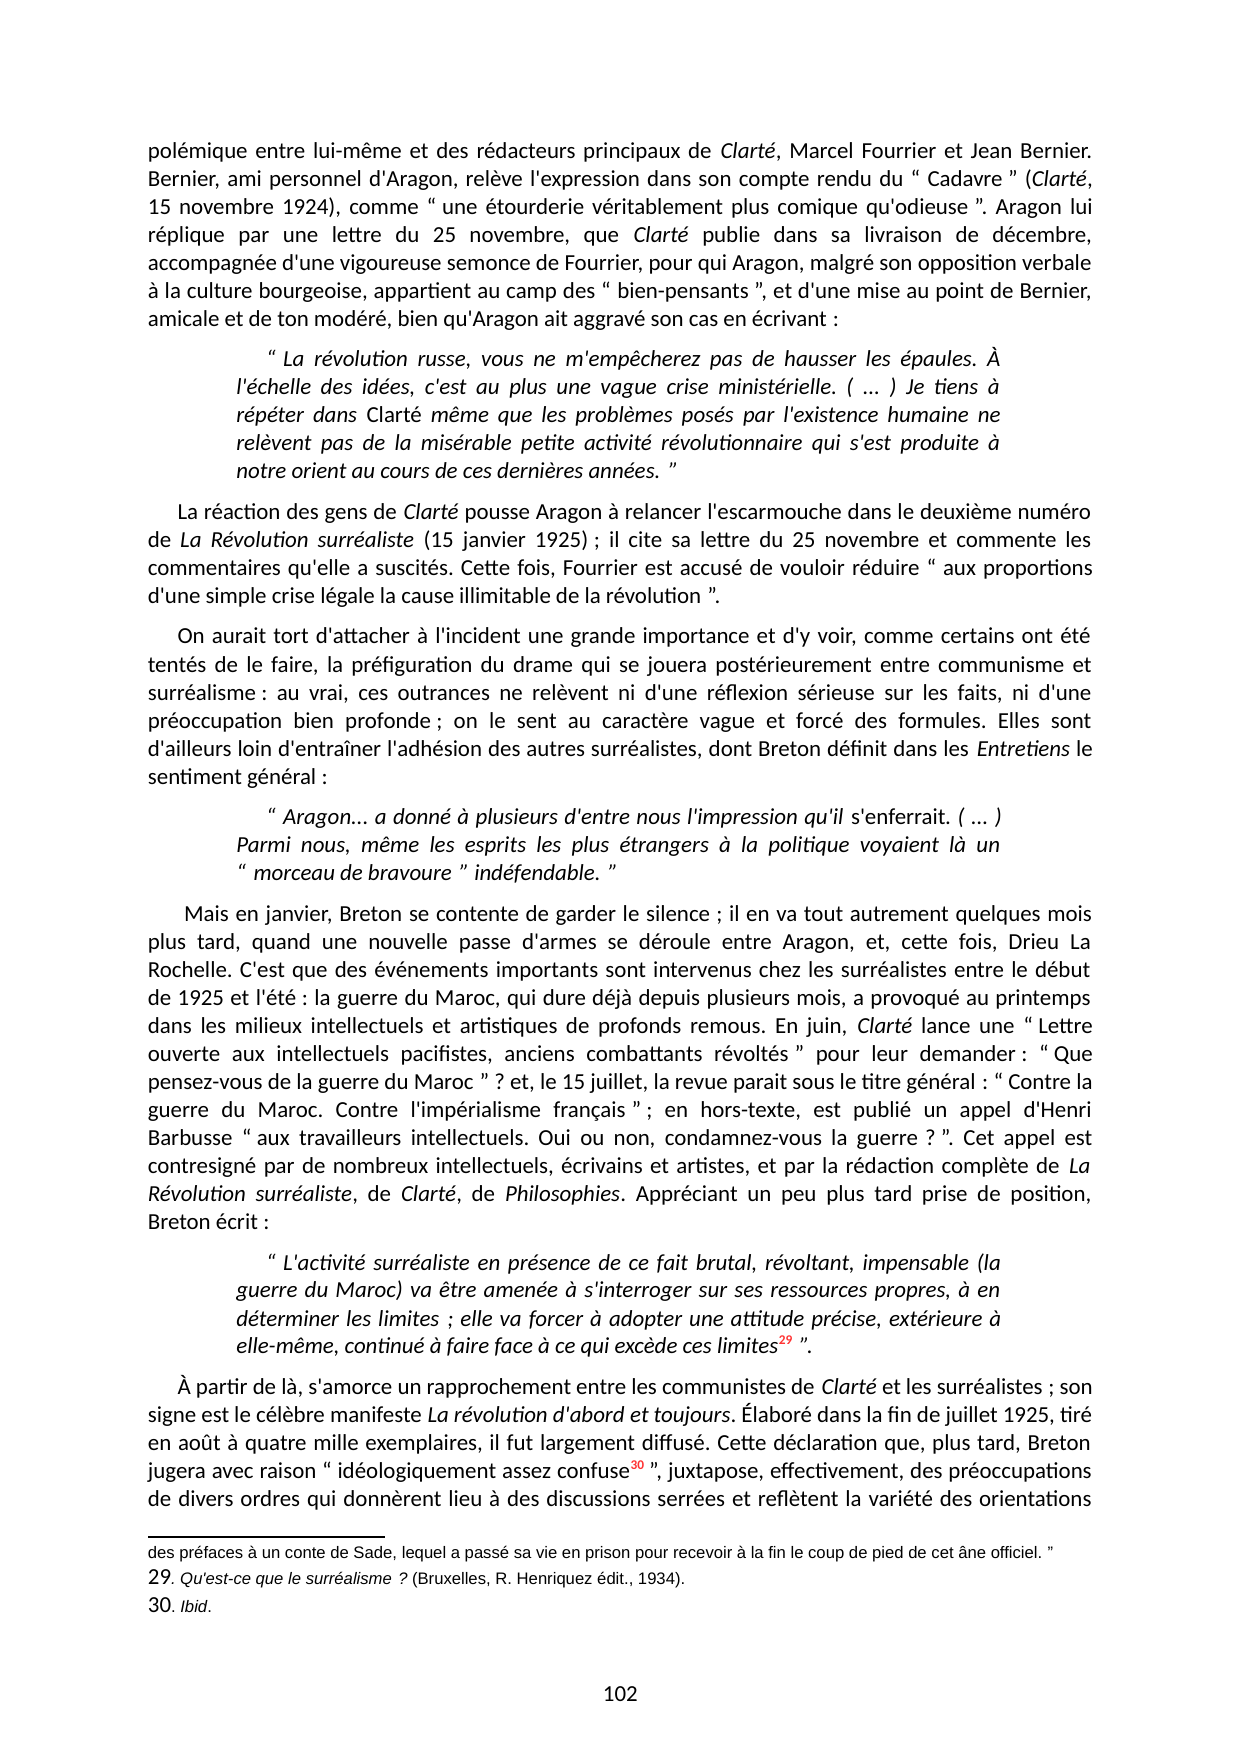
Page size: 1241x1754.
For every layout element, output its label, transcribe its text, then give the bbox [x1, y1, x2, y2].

text “ La révolution russe, vous ne m'empêcherez pas de hausser les épaules. À l'échelle des idées, c'est au plus une vague crise ministérielle. ( ... ) Je tiens à répéter dans Clarté même que les problèmes posés par l'existence humaine ne relèvent pas de la misérable petite activité révolutionnaire qui s'est produite à notre orient au cours de ces dernières années. ” [236, 344, 1004, 484]
text “ Aragon... a donné à plusieurs d'entre nous l'impression qu'il s'enferrait. ( ... ) Parmi nous, même les esprits les plus étrangers à la politique voyaient là un “ morceau de bravoure ” indéfendable. ” [236, 802, 1004, 886]
text des préfaces à un conte de Sade, lequel a passé sa vie en prison pour recevoir à la fin le coup de pied de cet âne officiel. ” [148, 1543, 1093, 1562]
text On aurait tort d'attacher à l'incident une grande importance et d'y voir, comme certains ont été tentés de le faire, la préfiguration du drame qui se jouera postérieurement entre communisme et surréalisme : au vrai, ces outrances ne relèvent ni d'une réflexion sérieuse sur les faits, ni d'une préoccupation bien profonde ; on le sent au caractère vague et forcé des formules. Elles sont d'ailleurs loin d'entraîner l'adhésion des autres surréalistes, dont Breton définit dans les Entretiens le sentiment général : [148, 622, 1093, 790]
text Mais en janvier, Breton se contente de garder le silence ; il en va tout autrement quelques mois plus tard, quand une nouvelle passe d'armes se déroule entre Aragon, et, cette fois, Drieu La Rochelle. C'est que des événements importants sont intervenus chez les surréalistes entre le début de 1925 et l'été : la guerre du Maroc, qui dure déjà depuis plusieurs mois, a provoqué au printemps dans les milieux intellectuels et artistiques de profonds remous. En juin, Clarté lance une “ Lettre ouverte aux intellectuels pacifistes, anciens combattants révoltés ” pour leur demander : “ Que pensez-vous de la guerre du Maroc ” ? et, le 15 juillet, la revue parait sous le titre général : “ Contre la guerre du Maroc. Contre l'impérialisme français ” ; en hors-texte, est publié un appel d'Henri Barbusse “ aux travailleurs intellectuels. Oui ou non, condamnez-vous la guerre ? ”. Cet appel est contresigné par de nombreux intellectuels, écrivains et artistes, et par la rédaction complète de La Révolution surréaliste, de Clarté, de Philosophies. Appréciant un peu plus tard prise de position, Breton écrit : [148, 899, 1093, 1235]
text “ L'activité surréaliste en présence de ce fait brutal, révoltant, impensable (la guerre du Maroc) va être amenée à s'interroger sur ses ressources propres, à en déterminer les limites ; elle va forcer à adopter une attitude précise, extérieure à elle-même, continué à faire face à ce qui excède ces limites ”. [236, 1248, 1004, 1360]
text polémique entre lui-même et des rédacteurs principaux de Clarté, Marcel Fourrier et Jean Bernier. Bernier, ami personnel d'Aragon, relève l'expression dans son compte rendu du “ Cadavre ” (Clarté, 15 novembre 1924), comme “ une étourderie véritablement plus comique qu'odieuse ”. Aragon lui réplique par une lettre du 25 novembre, que Clarté publie dans sa livraison de décembre, accompagnée d'une vigoureuse semonce de Fourrier, pour qui Aragon, malgré son opposition verbale à la culture bourgeoise, appartient au camp des “ bien-pensants ”, et d'une mise au point de Bernier, amicale et de ton modéré, bien qu'Aragon ait aggravé son cas en écrivant : [148, 136, 1093, 332]
text . Qu'est-ce que le surréalisme ? (Bruxelles, R. Henriquez édit., 1934). [148, 1562, 1093, 1590]
text . Ibid. [148, 1590, 1093, 1618]
text La réaction des gens de Clarté pousse Aragon à relancer l'escarmouche dans le deuxième numéro de La Révolution surréaliste (15 janvier 1925) ; il cite sa lettre du 25 novembre et commente les commentaires qu'elle a suscités. Cette fois, Fourrier est accusé de vouloir réduire “ aux proportions d'une simple crise légale la cause illimitable de la révolution ”. [148, 497, 1093, 609]
text À partir de là, s'amorce un rapprochement entre les communistes de Clarté et les surréalistes ; son signe est le célèbre manifeste La révolution d'abord et toujours. Élaboré dans la fin de juillet 1925, tiré en août à quatre mille exemplaires, il fut largement diffusé. Cette déclaration que, plus tard, Breton jugera avec raison “ idéologiquement assez confuse ”, juxtapose, effectivement, des préoccupations de divers ordres qui donnèrent lieu à des discussions serrées et reflètent la variété des orientations [148, 1372, 1093, 1512]
